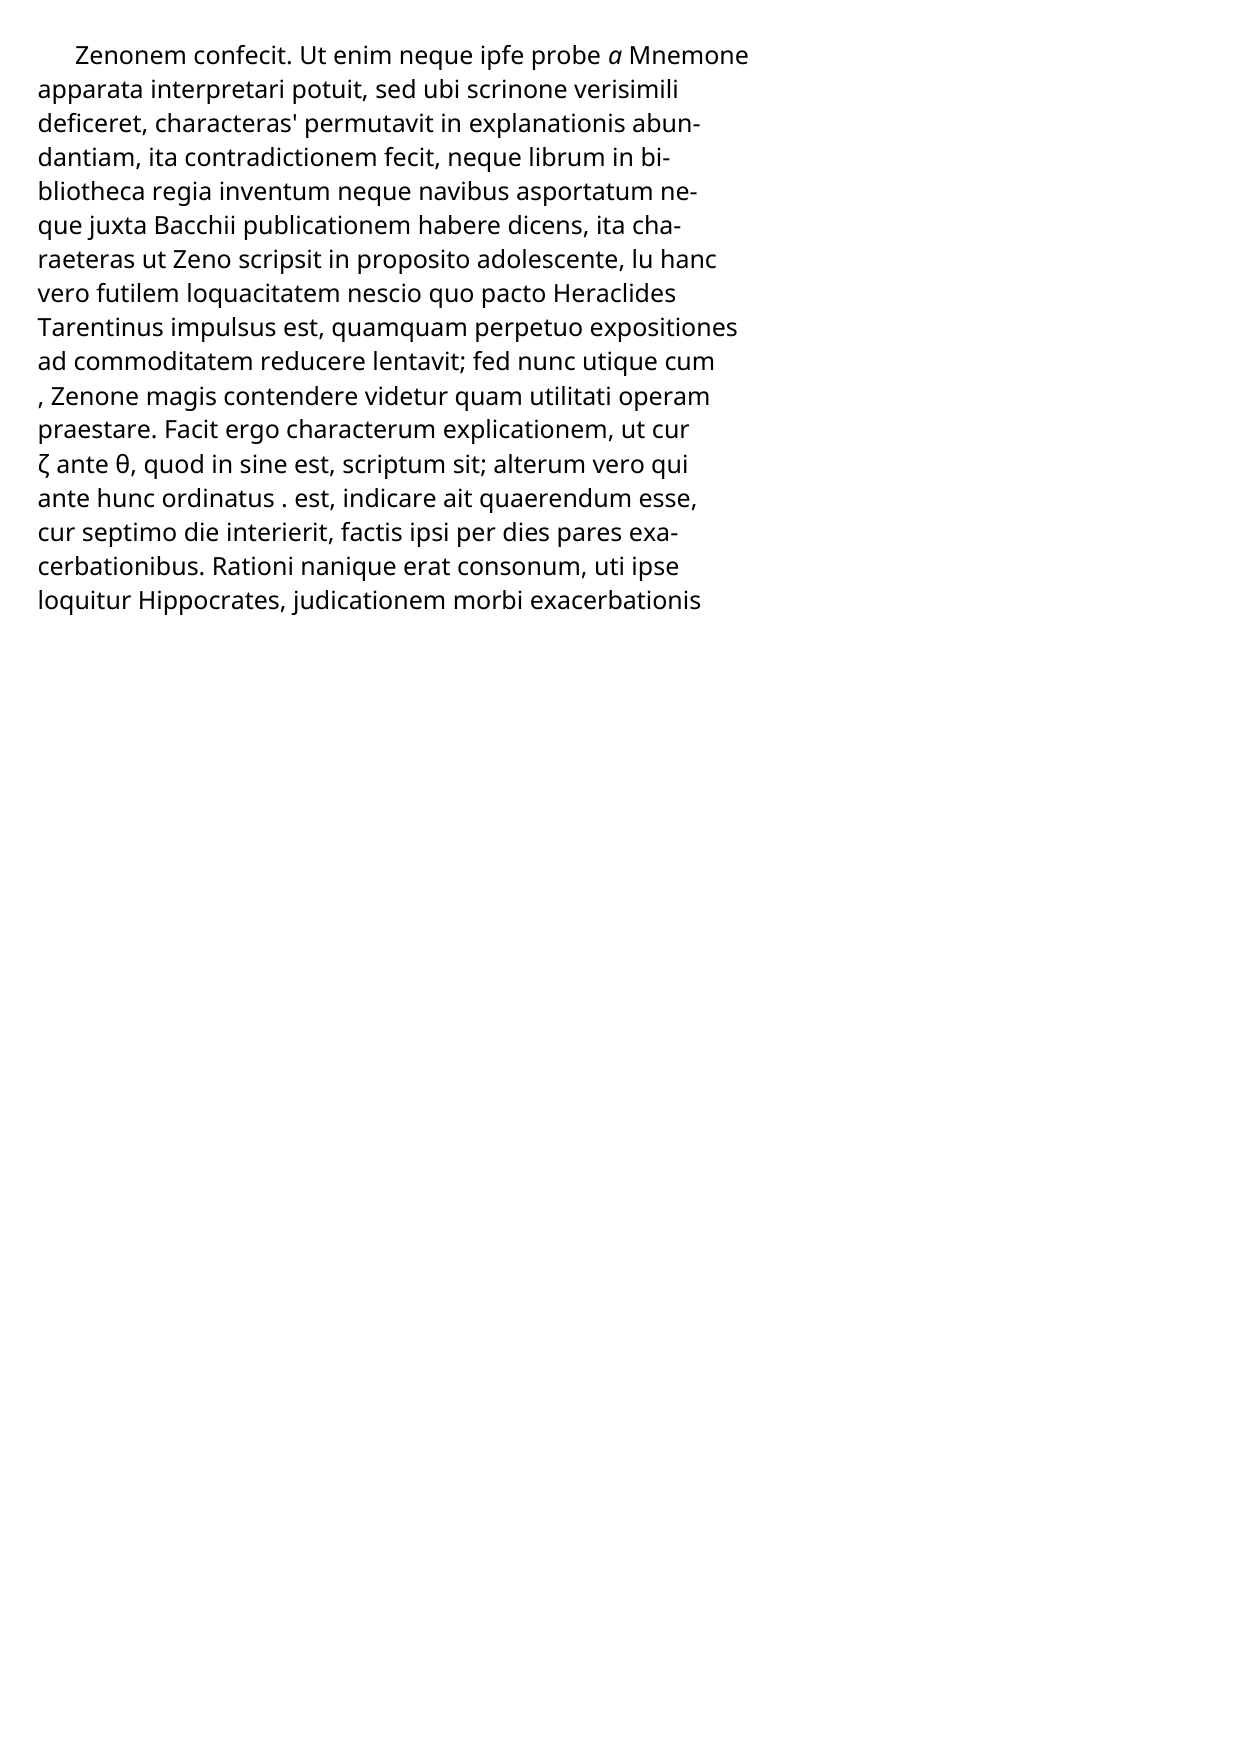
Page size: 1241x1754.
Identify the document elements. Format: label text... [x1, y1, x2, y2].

text Zenonem confecit. Ut enim neque ipfe probe a Mnemone apparata interpretari potuit, sed ubi scrinone verisimili deficeret, characteras' permutavit in explanationis abun- dantiam, ita contradictionem fecit, neque librum in bi- bliotheca regia inventum neque navibus asportatum ne- que juxta Bacchii publicationem habere dicens, ita cha- raeteras ut Zeno scripsit in proposito adolescente, lu hanc vero futilem loquacitatem nescio quo pacto Heraclides Tarentinus impulsus est, quamquam perpetuo expositiones ad commoditatem reducere lentavit; fed nunc utique cum , Zenone magis contendere videtur quam utilitati operam praestare. Facit ergo characterum explicationem, ut cur ζ ante θ, quod in sine est, scriptum sit; alterum vero qui ante hunc ordinatus . est, indicare ait quaerendum esse, cur septimo die interierit, factis ipsi per dies pares exa- cerbationibus. Rationi nanique erat consonum, uti ipse loquitur Hippocrates, judicationem morbi exacerbationis [37, 37, 1203, 617]
